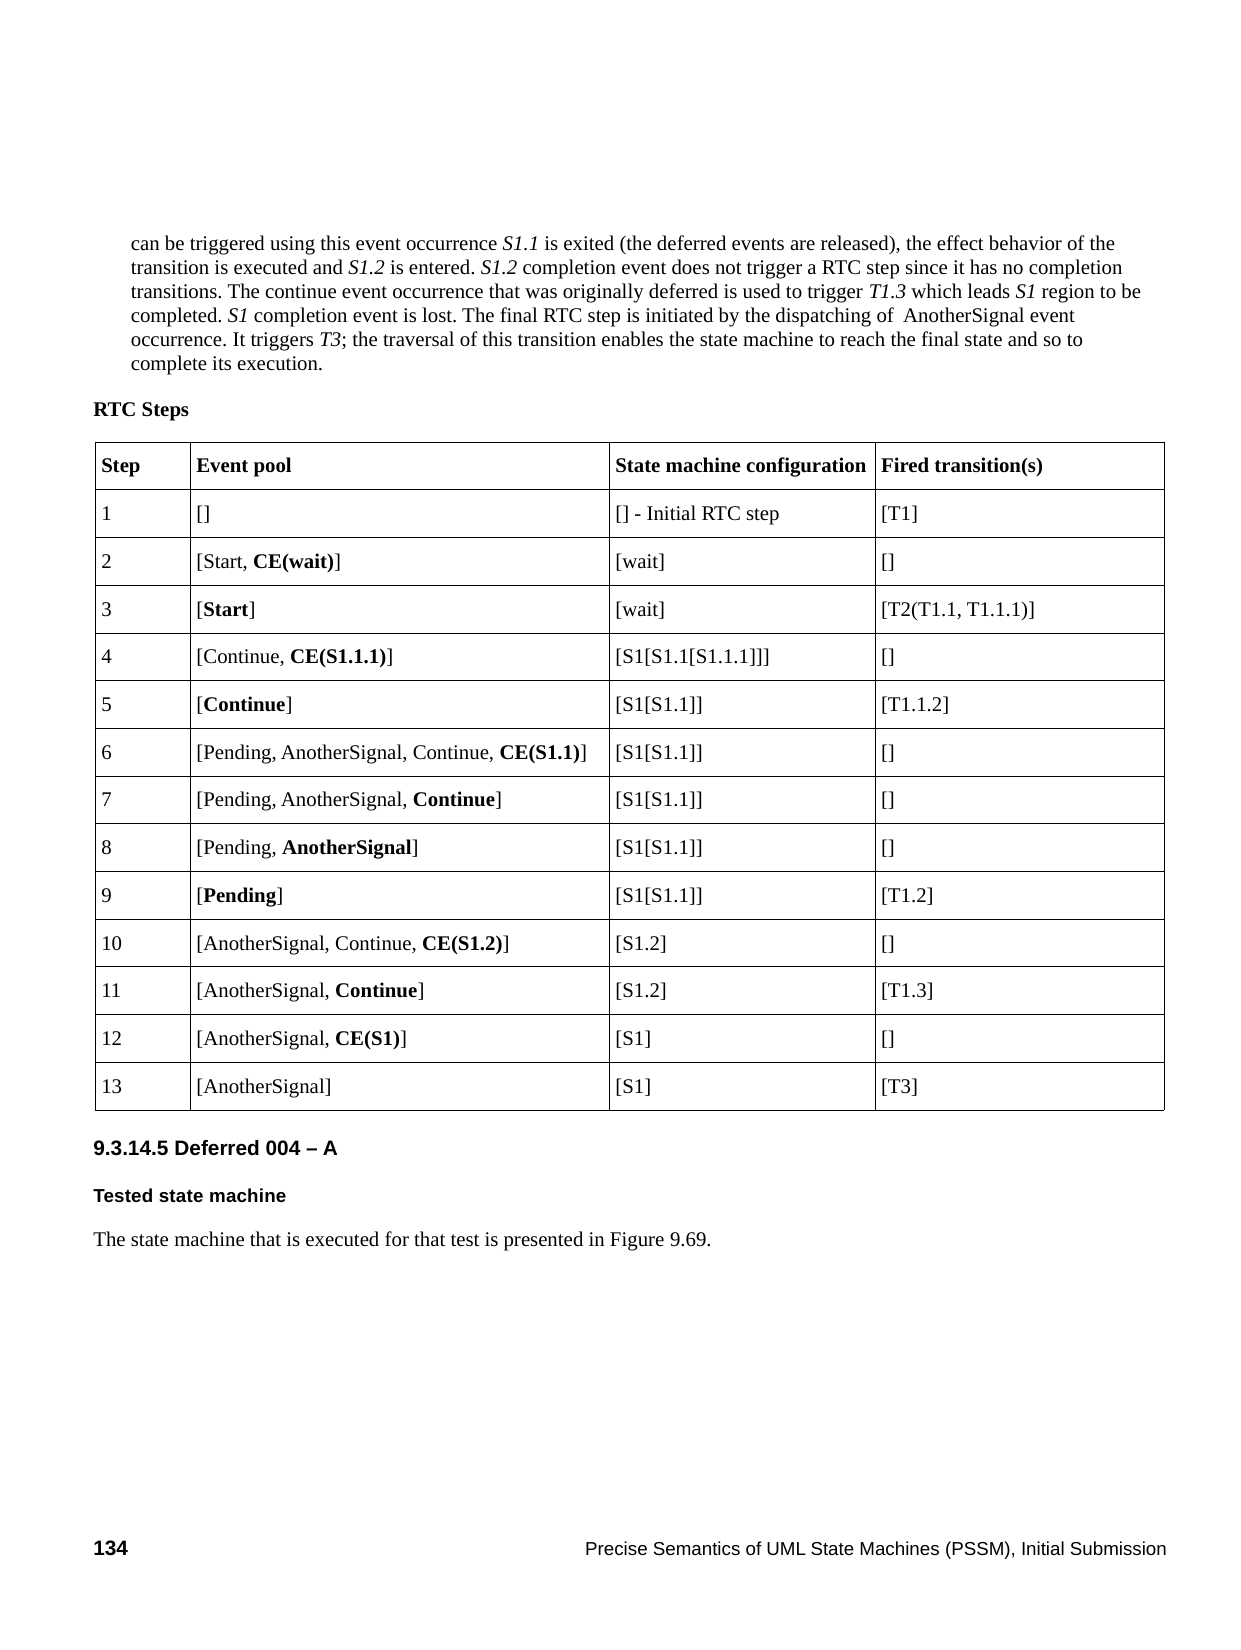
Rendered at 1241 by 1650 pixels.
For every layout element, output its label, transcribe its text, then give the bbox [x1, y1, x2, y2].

table_cell [191, 538, 609, 585]
table_cell [96, 824, 190, 871]
table_cell [96, 586, 190, 632]
text RTC Steps [93, 396, 1164, 421]
table_cell [610, 586, 875, 632]
subtitle Tested state machine [93, 1184, 1164, 1206]
table_cell [96, 967, 190, 1014]
table_cell [610, 681, 875, 728]
table_cell [610, 920, 875, 966]
text can be triggered using this event occurrence S1.1 is exited (the deferred events are released), the effect behavior of the transition is executed and S1.2 is entered. S1.2 completion event does not trigger a RTC step since it has no completion transitions. The continue event occurrence that was originally deferred is used to trigger T1.3 which leads S1 region to be completed. S1 completion event is lost. The final RTC step is initiated by the dispatching of AnotherSignal event occurrence. It triggers T3; the traversal of this transition enables the state machine to reach the final state and so to complete its execution. [131, 231, 1164, 375]
table_cell [610, 1063, 875, 1109]
table_cell [610, 490, 875, 537]
table_cell [610, 967, 875, 1014]
table_cell [191, 729, 609, 776]
table_cell [191, 777, 609, 823]
table_cell [191, 1063, 609, 1109]
table_cell [876, 729, 1164, 776]
table_cell [876, 967, 1164, 1014]
table_cell [96, 777, 190, 823]
table_cell [876, 872, 1164, 919]
text The state machine that is executed for that test is presented in Figure 9.69. [93, 1227, 1164, 1251]
table_cell [191, 490, 609, 537]
table_cell [96, 634, 190, 680]
table_cell [96, 681, 190, 728]
table_cell [610, 1015, 875, 1062]
table_cell [876, 1063, 1164, 1109]
table_cell [96, 538, 190, 585]
table_cell [191, 634, 609, 680]
table_cell [96, 872, 190, 919]
table_cell [191, 920, 609, 966]
table_header [876, 443, 1164, 489]
table_header [610, 443, 875, 489]
table_cell [876, 777, 1164, 823]
table_cell [191, 872, 609, 919]
table_cell [610, 824, 875, 871]
table_cell [876, 681, 1164, 728]
table_cell [191, 967, 609, 1014]
table_cell [96, 729, 190, 776]
table_cell [876, 920, 1164, 966]
table_cell [876, 586, 1164, 632]
table_cell [191, 824, 609, 871]
table_cell [876, 824, 1164, 871]
table_cell [191, 586, 609, 632]
table_cell [876, 490, 1164, 537]
subtitle Deferred 004 – A [93, 1134, 1164, 1159]
table_cell [876, 634, 1164, 680]
table_cell [610, 729, 875, 776]
table_cell [96, 490, 190, 537]
table_header [96, 443, 190, 489]
table_cell [96, 1063, 190, 1109]
table_cell [191, 681, 609, 728]
table_header [191, 443, 609, 489]
table_cell [610, 538, 875, 585]
table_cell [191, 1015, 609, 1062]
table_cell [96, 1015, 190, 1062]
table_cell [610, 872, 875, 919]
table_cell [96, 920, 190, 966]
table_cell [876, 538, 1164, 585]
table_cell [610, 777, 875, 823]
table_cell [610, 634, 875, 680]
table_cell [876, 1015, 1164, 1062]
